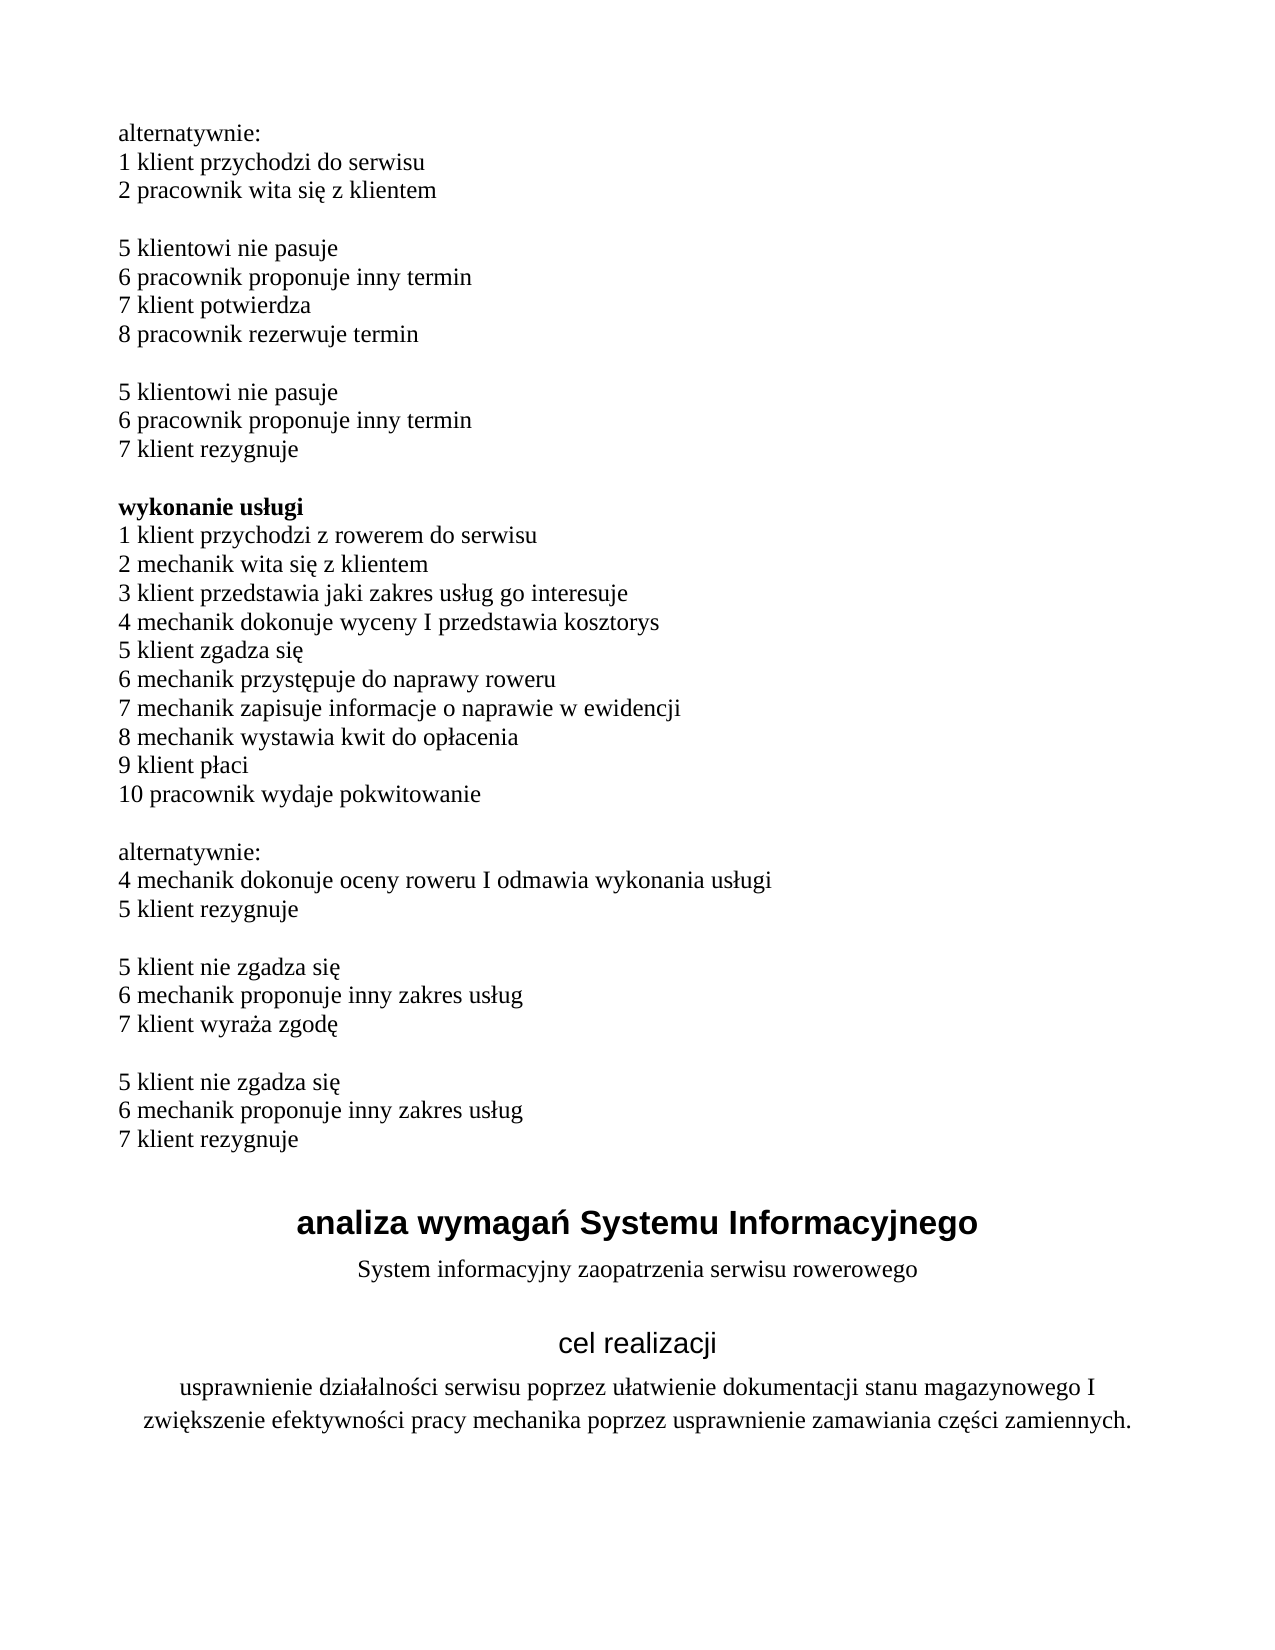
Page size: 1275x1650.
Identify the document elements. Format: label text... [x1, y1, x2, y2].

text 8 mechanik wystawia kwit do opłacenia [118, 722, 1157, 751]
text 6 mechanik proponuje inny zakres usług [118, 1096, 1157, 1124]
text 7 klient rezygnuje [118, 434, 1157, 463]
text 7 klient wyraża zgodę [118, 1009, 1157, 1038]
text 7 mechanik zapisuje informacje o naprawie w ewidencji [118, 693, 1157, 722]
text 5 klient nie zgadza się [118, 952, 1157, 981]
text 3 klient przedstawia jaki zakres usług go interesuje [118, 578, 1157, 607]
text 5 klientowi nie pasuje [118, 377, 1157, 406]
text alternatywnie: [118, 837, 1157, 866]
subtitle analiza wymagań Systemu Informacyjnego [118, 1203, 1157, 1241]
text 8 pracownik rezerwuje termin [118, 319, 1157, 348]
text 4 mechanik dokonuje wyceny I przedstawia kosztorys [118, 607, 1157, 636]
text wykonanie usługi [118, 492, 1157, 521]
text 1 klient przychodzi z rowerem do serwisu [118, 521, 1157, 549]
text 2 mechanik wita się z klientem [118, 549, 1157, 578]
text 7 klient potwierdza [118, 291, 1157, 319]
text 6 pracownik proponuje inny termin [118, 406, 1157, 434]
text 5 klient rezygnuje [118, 894, 1157, 923]
text 4 mechanik dokonuje oceny roweru I odmawia wykonania usługi [118, 866, 1157, 894]
text System informacyjny zaopatrzenia serwisu rowerowego [118, 1254, 1157, 1283]
text 2 pracownik wita się z klientem [118, 176, 1157, 204]
text 1 klient przychodzi do serwisu [118, 147, 1157, 176]
text alternatywnie: [118, 118, 1157, 147]
text 10 pracownik wydaje pokwitowanie [118, 779, 1157, 808]
text 5 klientowi nie pasuje [118, 233, 1157, 262]
text usprawnienie działalności serwisu poprzez ułatwienie dokumentacji stanu magazynowego I zwiększenie efektywności pracy mechanika poprzez usprawnienie zamawiania części zamiennych. [118, 1372, 1157, 1434]
text 6 pracownik proponuje inny termin [118, 262, 1157, 291]
text 6 mechanik przystępuje do naprawy roweru [118, 664, 1157, 693]
text 6 mechanik proponuje inny zakres usług [118, 981, 1157, 1009]
text 5 klient zgadza się [118, 636, 1157, 664]
subtitle cel realizacji [118, 1326, 1157, 1360]
text 7 klient rezygnuje [118, 1124, 1157, 1153]
text 9 klient płaci [118, 751, 1157, 779]
text 5 klient nie zgadza się [118, 1067, 1157, 1096]
